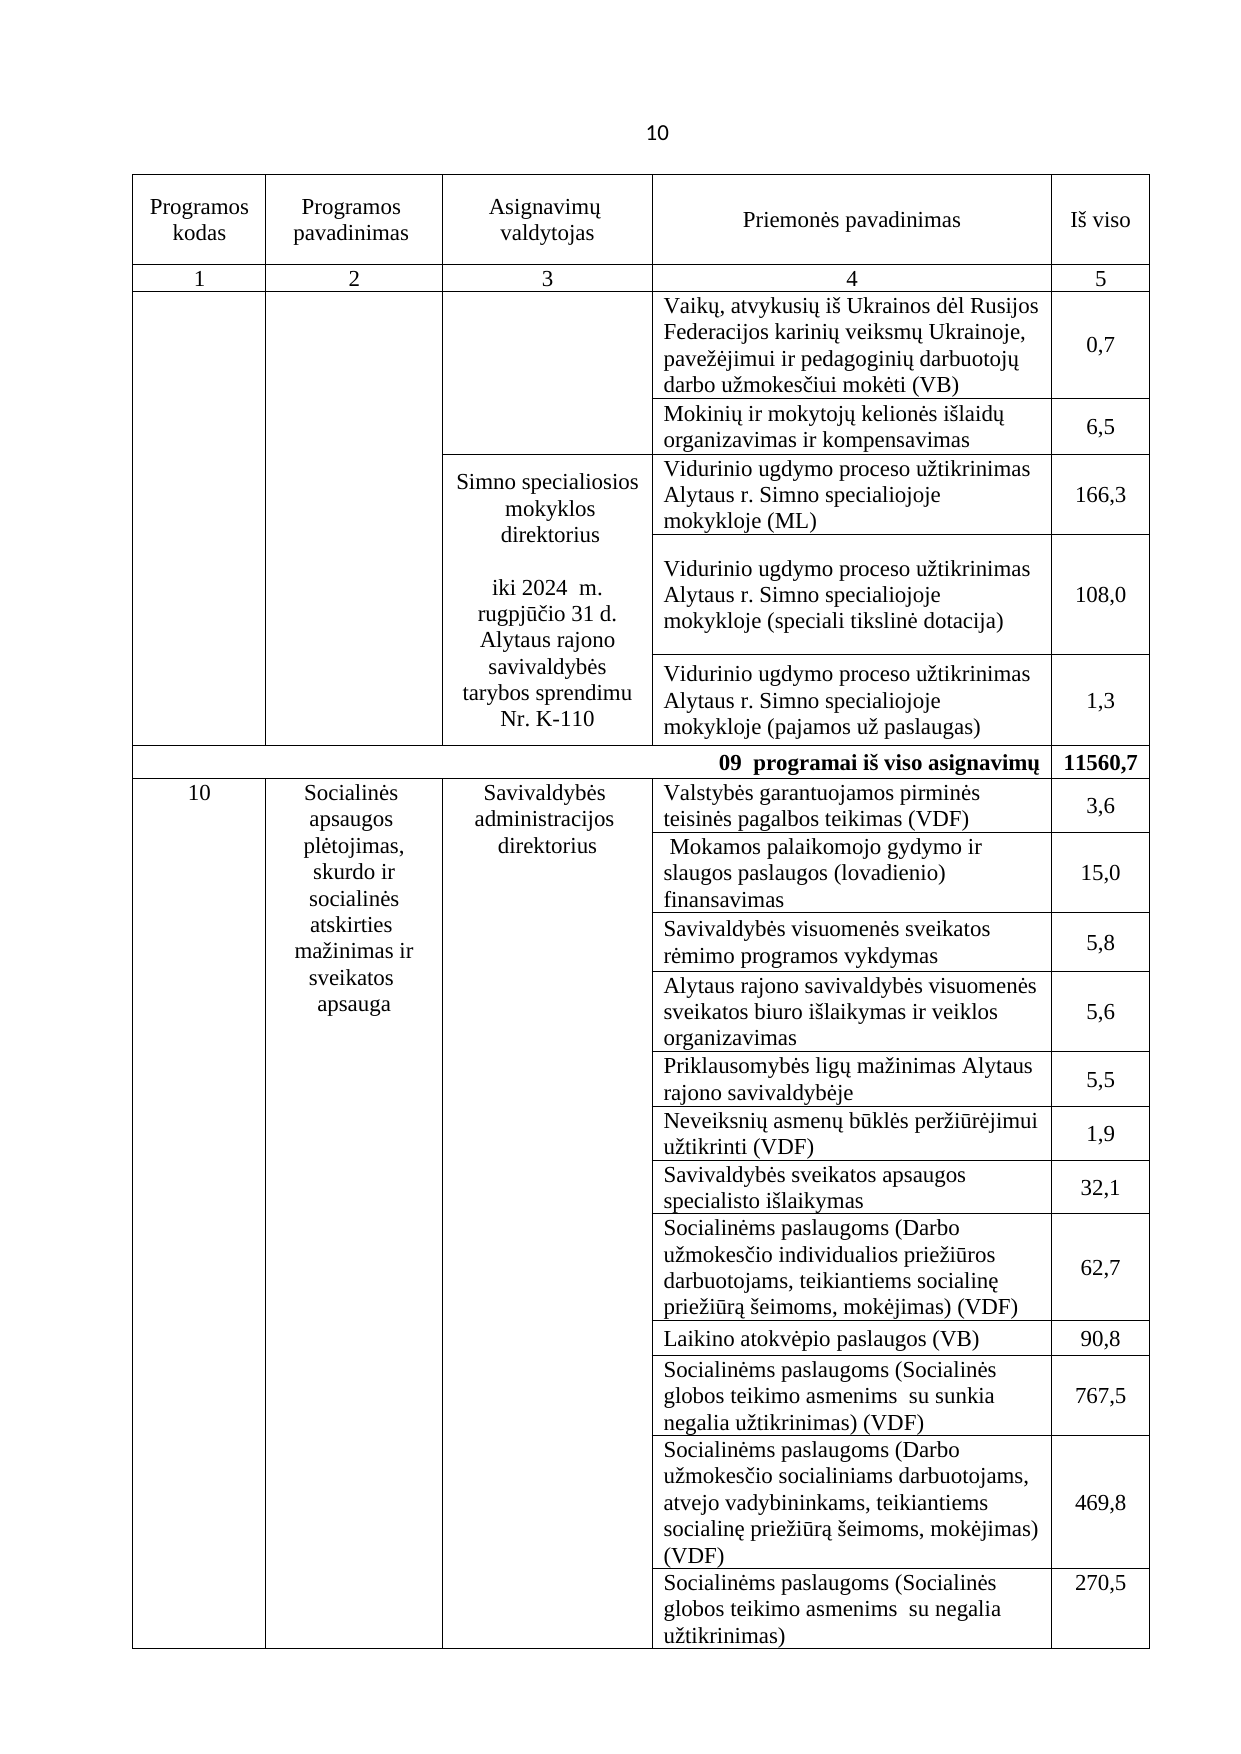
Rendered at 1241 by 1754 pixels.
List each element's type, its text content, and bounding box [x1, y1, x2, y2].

table_cell 5,5 [1052, 1052, 1149, 1106]
table_cell 166,3 [1052, 455, 1149, 534]
table_cell 5,8 [1052, 913, 1149, 971]
table_cell 1 [133, 265, 265, 291]
table_cell 10 [133, 779, 265, 1648]
table_cell 1,3 [1052, 655, 1149, 745]
table_cell Mokamos palaikomojo gydymo ir slaugos paslaugos (lovadienio) finansavimas [653, 833, 1051, 912]
table_cell 767,5 [1052, 1356, 1149, 1435]
table_cell 270,5 [1052, 1569, 1149, 1648]
table_cell Vidurinio ugdymo proceso užtikrinimas Alytaus r. Simno specialiojoje mokykloje (pajamos už paslaugas) [653, 655, 1051, 745]
table_cell 3 [443, 265, 652, 291]
table_header Asignavimų valdytojas [443, 175, 652, 263]
table_cell Savivaldybės administracijos direktorius [443, 779, 652, 1648]
table_cell Savivaldybės sveikatos apsaugos specialisto išlaikymas [653, 1161, 1051, 1213]
table_cell 469,8 [1052, 1436, 1149, 1568]
table_header Iš viso [1052, 175, 1149, 263]
table_cell 15,0 [1052, 833, 1149, 912]
table_cell 3,6 [1052, 779, 1149, 832]
table_cell Socialinėms paslaugoms (Socialinės globos teikimo asmenims su negalia užtikrinimas) [653, 1569, 1051, 1648]
table_cell 108,0 [1052, 535, 1149, 654]
table_cell Valstybės garantuojamos pirminės teisinės pagalbos teikimas (VDF) [653, 779, 1051, 832]
table_cell 32,1 [1052, 1161, 1149, 1213]
table_cell Socialinėms paslaugoms (Darbo užmokesčio socialiniams darbuotojams, atvejo vadybininkams, teikiantiems socialinę priežiūrą šeimoms, mokėjimas) (VDF) [653, 1436, 1051, 1568]
table_cell Priklausomybės ligų mažinimas Alytaus rajono savivaldybėje [653, 1052, 1051, 1106]
table_cell Vaikų, atvykusių iš Ukrainos dėl Rusijos Federacijos karinių veiksmų Ukrainoje, pavežėjimui ir pedagoginių darbuotojų darbo užmokesčiui mokėti (VB) [653, 292, 1051, 397]
table_cell Laikino atokvėpio paslaugos (VB) [653, 1321, 1051, 1355]
table_cell Vidurinio ugdymo proceso užtikrinimas Alytaus r. Simno specialiojoje mokykloje (speciali tikslinė dotacija) [653, 535, 1051, 654]
table_cell Vidurinio ugdymo proceso užtikrinimas Alytaus r. Simno specialiojoje mokykloje (ML) [653, 455, 1051, 534]
table_cell 5,6 [1052, 972, 1149, 1051]
table_cell Alytaus rajono savivaldybės visuomenės sveikatos biuro išlaikymas ir veiklos organizavimas [653, 972, 1051, 1051]
table_cell Savivaldybės visuomenės sveikatos rėmimo programos vykdymas [653, 913, 1051, 971]
table_header Programos kodas [133, 175, 265, 263]
table_cell Socialinėms paslaugoms (Socialinės globos teikimo asmenims su sunkia negalia užtikrinimas) (VDF) [653, 1356, 1051, 1435]
table_cell 4 [653, 265, 1051, 291]
table_cell Simno specialiosios mokyklos direktorius iki 2024 m. rugpjūčio 31 d. Alytaus rajono savivaldybės tarybos sprendimu Nr. K-110 [443, 455, 652, 745]
table_cell Mokinių ir mokytojų kelionės išlaidų organizavimas ir kompensavimas [653, 399, 1051, 454]
table_cell Socialinėms paslaugoms (Darbo užmokesčio individualios priežiūros darbuotojams, teikiantiems socialinę priežiūrą šeimoms, mokėjimas) (VDF) [653, 1214, 1051, 1320]
table_cell Socialinės apsaugos plėtojimas, skurdo ir socialinės atskirties mažinimas ir sveikatos apsauga [266, 779, 442, 1648]
table_cell 5 [1052, 265, 1149, 291]
table_header Programos pavadinimas [266, 175, 442, 263]
table_cell 62,7 [1052, 1214, 1149, 1320]
table_cell [443, 292, 652, 454]
table_cell 6,5 [1052, 399, 1149, 454]
table_header Priemonės pavadinimas [653, 175, 1051, 263]
table_cell 2 [266, 265, 442, 291]
table_cell 0,7 [1052, 292, 1149, 397]
table_cell Neveiksnių asmenų būklės peržiūrėjimui užtikrinti (VDF) [653, 1107, 1051, 1159]
table_cell 1,9 [1052, 1107, 1149, 1159]
table_cell [266, 292, 442, 745]
table_cell 09 programai iš viso asignavimų [133, 746, 1051, 778]
table_cell 11560,7 [1052, 746, 1149, 778]
table_cell [133, 292, 265, 745]
table_cell 90,8 [1052, 1321, 1149, 1355]
